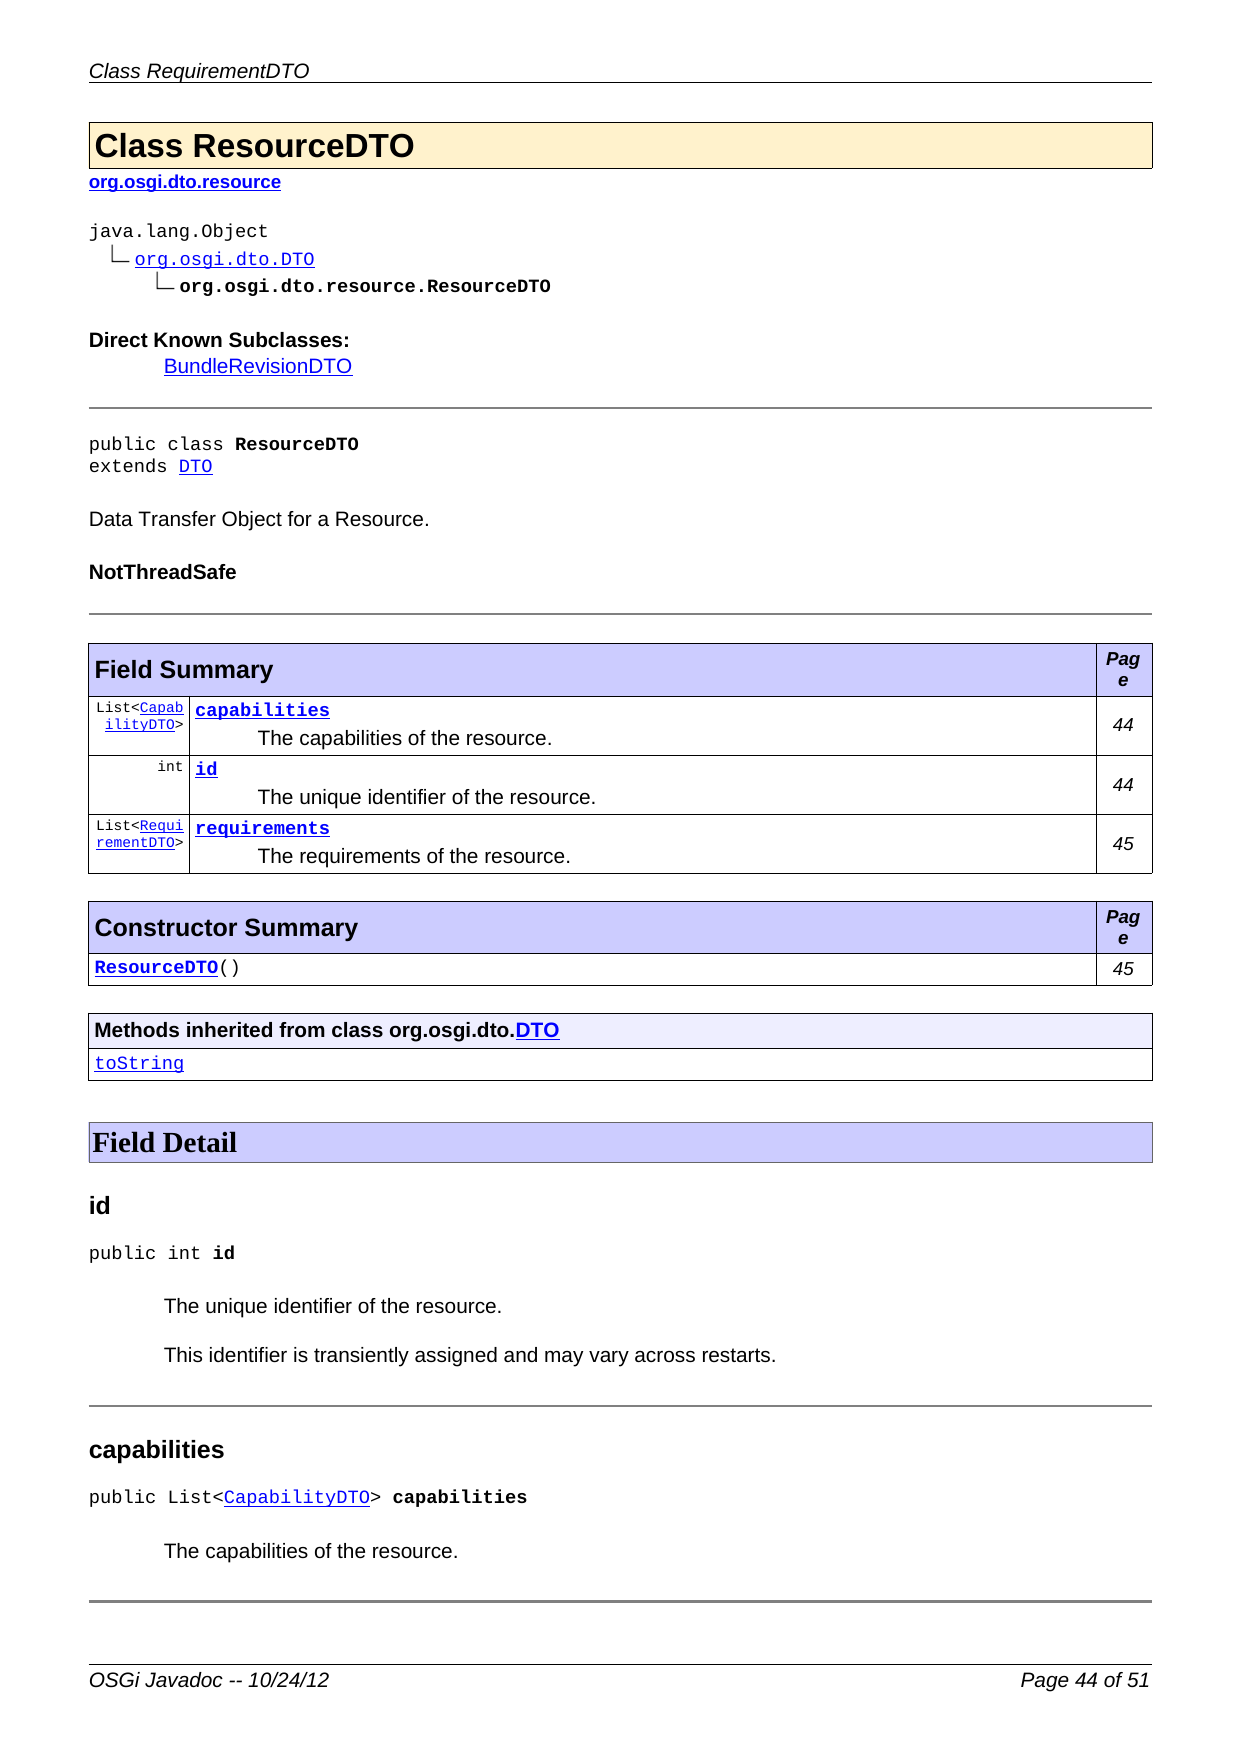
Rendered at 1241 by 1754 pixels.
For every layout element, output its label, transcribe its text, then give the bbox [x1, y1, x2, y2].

text org.osgi.dto.resource.ResourceDTO [88, 271, 1152, 298]
table_cell int [89, 756, 189, 814]
table_header Constructor Summary [89, 902, 1096, 953]
table_header Page [1097, 644, 1152, 696]
table_cell 44 [1097, 756, 1152, 814]
text BundleRevisionDTO [163, 354, 1152, 378]
table_cell List<RequirementDTO> [89, 815, 189, 873]
table_cell 45 [1097, 954, 1152, 984]
subtitle Direct Known Subclasses: [88, 327, 1152, 351]
subtitle Class ResourceDTO [90, 123, 1152, 168]
subtitle Field Detail [90, 1123, 1152, 1162]
table_header Page [1097, 902, 1152, 953]
text public int id [88, 1244, 1152, 1265]
table_cell ResourceDTO() [89, 954, 1096, 984]
table_header Methods inherited from class org.osgi.dto.DTO [89, 1014, 1152, 1048]
text extends DTO [88, 456, 1152, 478]
subtitle id [88, 1191, 1152, 1219]
table_cell id The unique identifier of the resource. [190, 756, 1096, 814]
table_cell toString [89, 1049, 1152, 1080]
text org.osgi.dto.DTO [88, 243, 1152, 271]
table_cell requirements The requirements of the resource. [190, 815, 1096, 873]
table_cell List<CapabilityDTO> [89, 697, 189, 754]
text The capabilities of the resource. [163, 1539, 1152, 1563]
picture [111, 243, 135, 266]
text public List<CapabilityDTO> capabilities [88, 1488, 1152, 1509]
picture [156, 270, 180, 293]
table_header Field Summary [89, 644, 1096, 696]
text Data Transfer Object for a Resource. [88, 507, 1152, 531]
table_cell capabilities The capabilities of the resource. [190, 697, 1096, 754]
text NotThreadSafe [88, 560, 1152, 584]
table_cell 45 [1097, 815, 1152, 873]
text public class ResourceDTO [88, 435, 1152, 456]
table_cell 44 [1097, 697, 1152, 754]
text This identifier is transiently assigned and may vary across restarts. [163, 1343, 1152, 1367]
text The unique identifier of the resource. [163, 1294, 1152, 1318]
subtitle capabilities [88, 1435, 1152, 1464]
text org.osgi.dto.resource [88, 171, 1152, 193]
text java.lang.Object [88, 222, 1152, 243]
